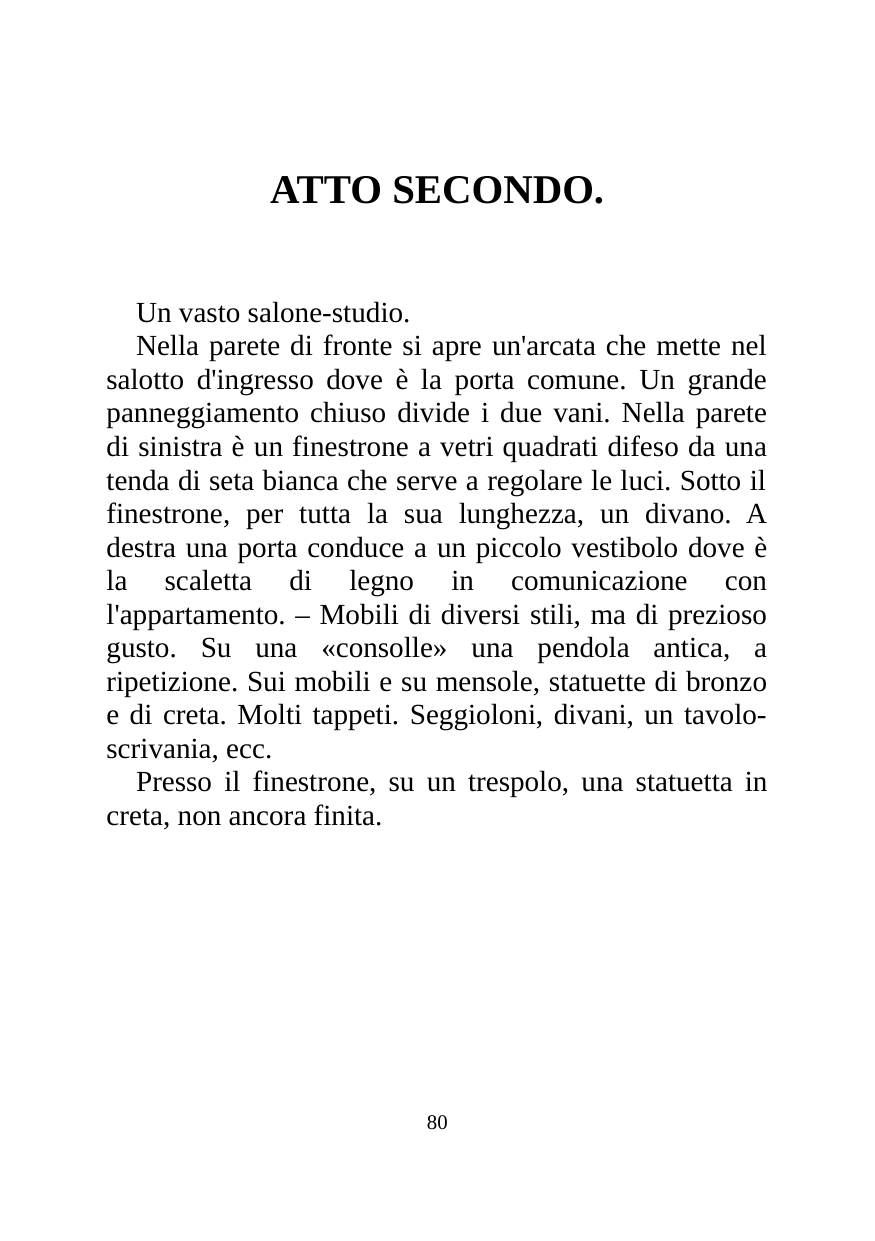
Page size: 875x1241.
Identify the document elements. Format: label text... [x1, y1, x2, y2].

text Un vasto salone-studio. [106, 295, 768, 328]
text Nella parete di fronte si apre un'arcata che mette nel salotto d'ingresso dove è la porta comune. Un grande panneggiamento chiuso divide i due vani. Nella parete di sinistra è un finestrone a vetri quadrati difeso da una tenda di seta bianca che serve a regolare le luci. Sotto il finestrone, per tutta la sua lunghezza, un divano. A destra una porta conduce a un piccolo vestibolo dove è la scaletta di legno in comunicazione con l'appartamento. – Mobili di diversi stili, ma di prezioso gusto. Su una «consolle» una pendola antica, a ripetizione. Sui mobili e su mensole, statuette di bronzo e di creta. Molti tappeti. Seggioloni, divani, un tavolo-scrivania, ecc. [106, 328, 768, 764]
text Presso il finestrone, su un trespolo, una statuetta in creta, non ancora finita. [106, 764, 768, 832]
subtitle ATTO SECONDO. [106, 165, 768, 212]
